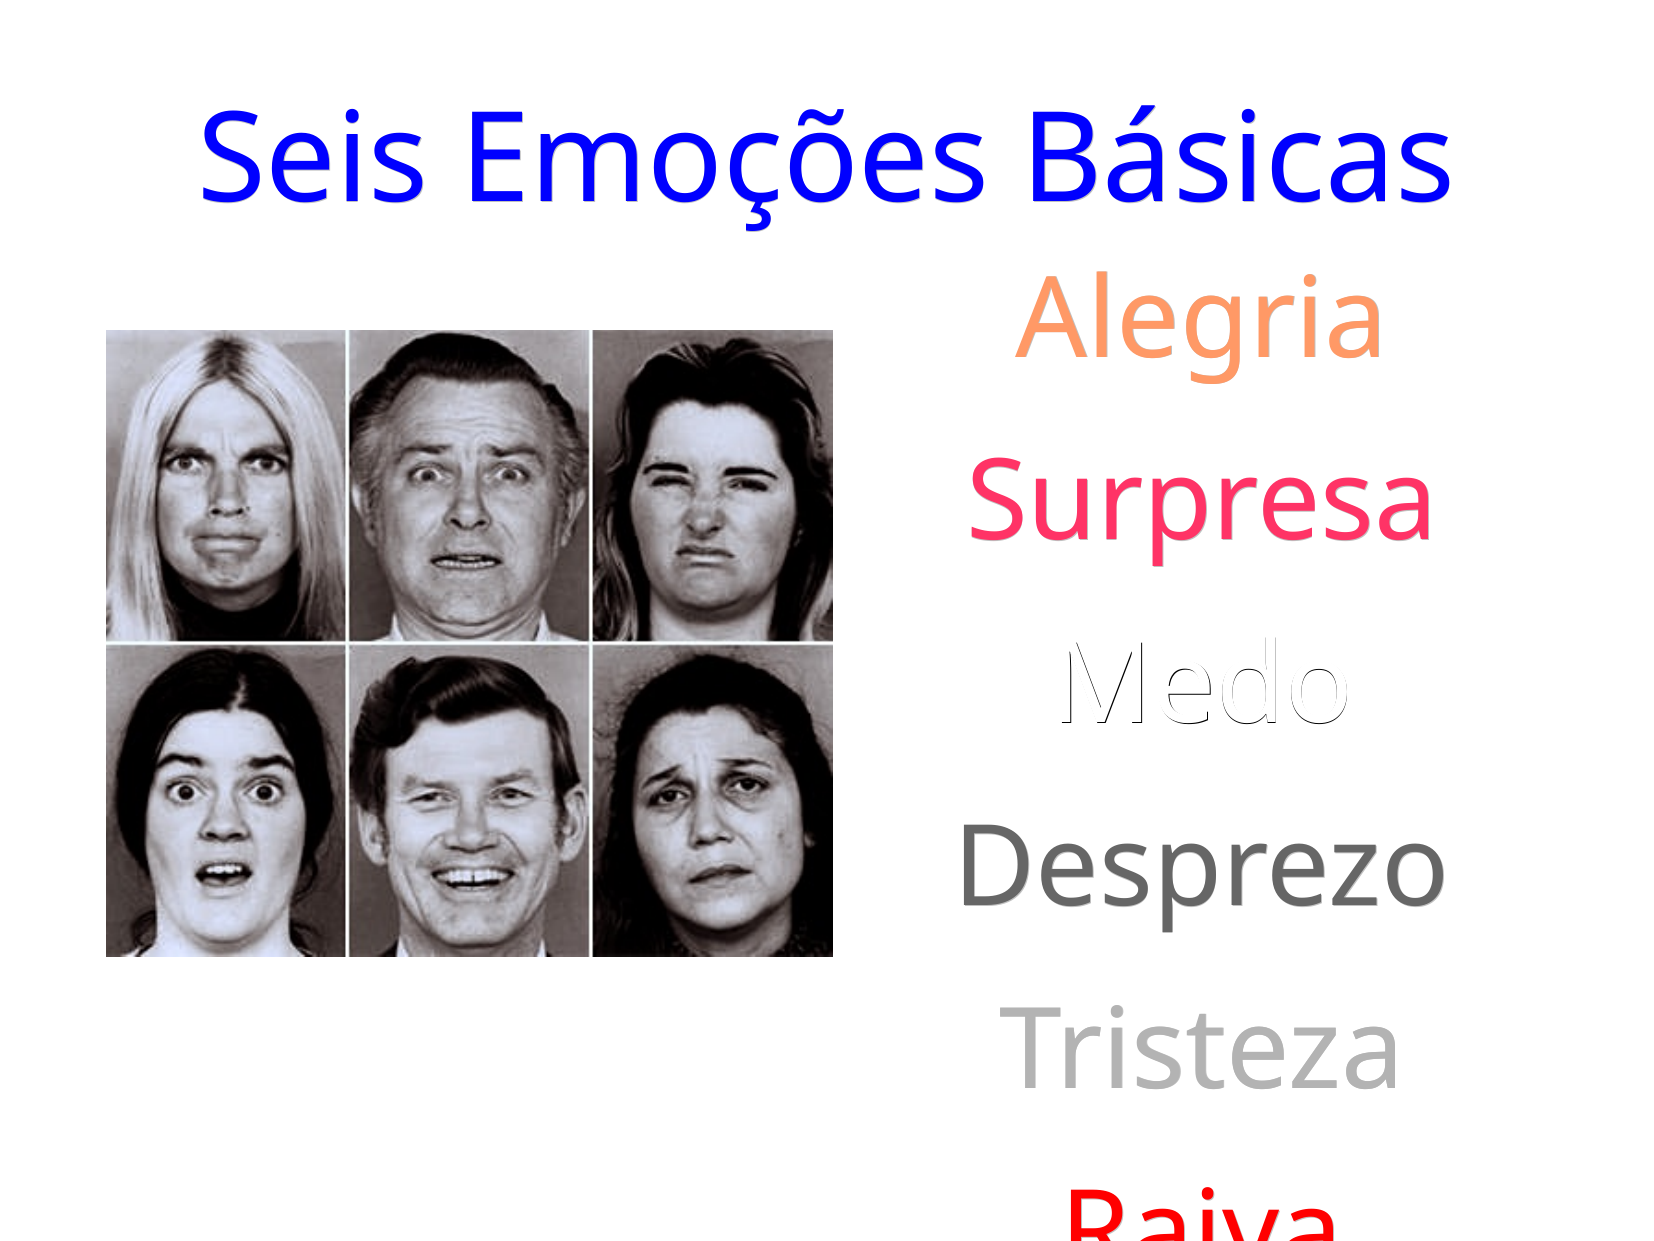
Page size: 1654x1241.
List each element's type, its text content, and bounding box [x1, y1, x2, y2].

list Alegria Surpresa Medo Desprezo Tristeza Raiva [838, 236, 1566, 1105]
picture [106, 330, 833, 957]
title Seis Emoções Básicas [82, 49, 1571, 257]
